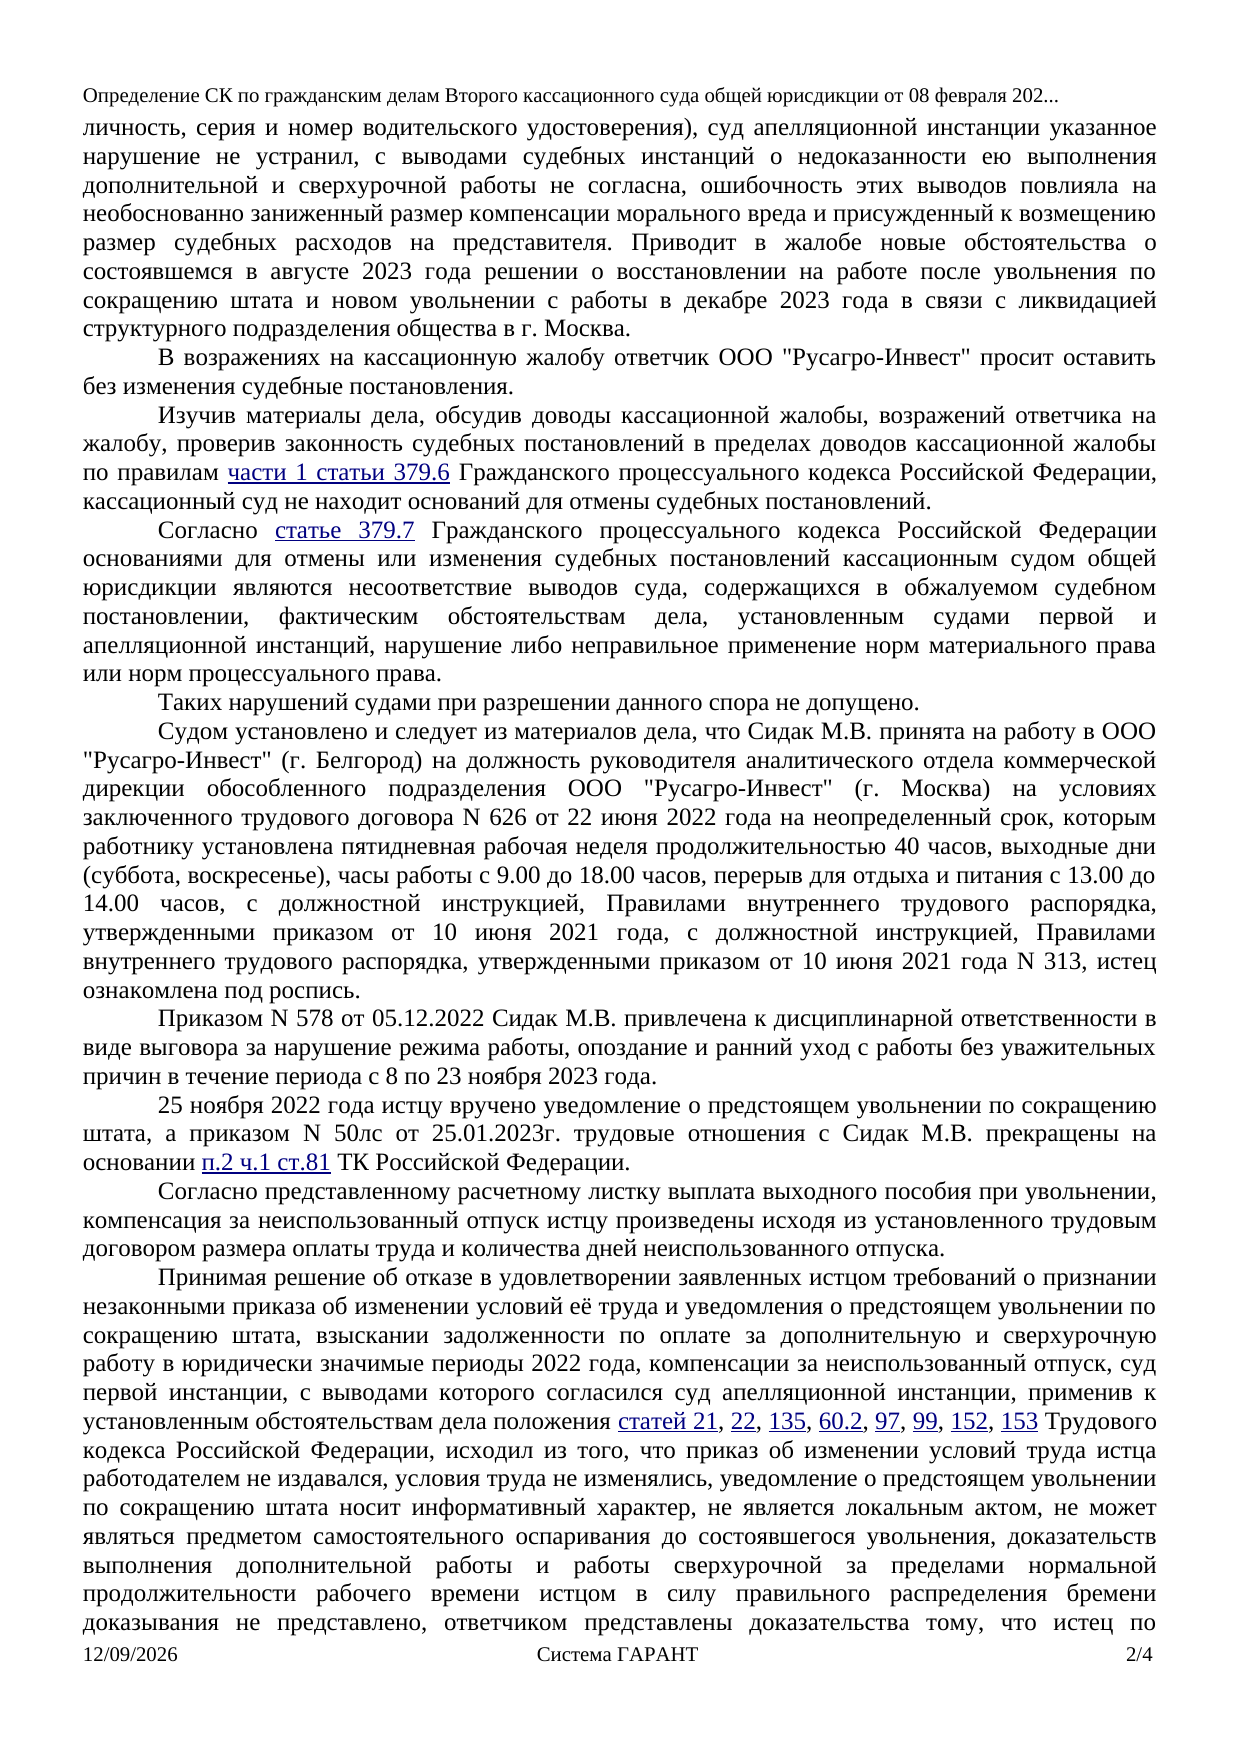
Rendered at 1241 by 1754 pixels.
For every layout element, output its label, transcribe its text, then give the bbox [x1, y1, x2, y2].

text В возражениях на кассационную жалобу ответчик ООО "Русагро-Инвест" просит оставить без изменения судебные постановления. [83, 342, 1157, 400]
text личность, серия и номер водительского удостоверения), суд апелляционной инстанции указанное нарушение не устранил, с выводами судебных инстанций о недоказанности ею выполнения дополнительной и сверхурочной работы не согласна, ошибочность этих выводов повлияла на необоснованно заниженный размер компенсации морального вреда и присужденный к возмещению размер судебных расходов на представителя. Приводит в жалобе новые обстоятельства о состоявшемся в августе 2023 года решении о восстановлении на работе после увольнения по сокращению штата и новом увольнении с работы в декабре 2023 года в связи с ликвидацией структурного подразделения общества в г. Москва. [83, 112, 1157, 342]
text 25 ноября 2022 года истцу вручено уведомление о предстоящем увольнении по сокращению штата, а приказом N 50лс от 25.01.2023г. трудовые отношения с Сидак М.В. прекращены на основании п.2 ч.1 ст.81 ТК Российской Федерации. [83, 1090, 1157, 1176]
text Судом установлено и следует из материалов дела, что Сидак М.В. принята на работу в ООО "Русагро-Инвест" (г. Белгород) на должность руководителя аналитического отдела коммерческой дирекции обособленного подразделения ООО "Русагро-Инвест" (г. Москва) на условиях заключенного трудового договора N 626 от 22 июня 2022 года на неопределенный срок, которым работнику установлена пятидневная рабочая неделя продолжительностью 40 часов, выходные дни (суббота, воскресенье), часы работы с 9.00 до 18.00 часов, перерыв для отдыха и питания с 13.00 до 14.00 часов, с должностной инструкцией, Правилами внутреннего трудового распорядка, утвержденными приказом от 10 июня 2021 года, с должностной инструкцией, Правилами внутреннего трудового распорядка, утвержденными приказом от 10 июня 2021 года N 313, истец ознакомлена под роспись. [83, 716, 1157, 1003]
text Согласно статье 379.7 Гражданского процессуального кодекса Российской Федерации основаниями для отмены или изменения судебных постановлений кассационным судом общей юрисдикции являются несоответствие выводов суда, содержащихся в обжалуемом судебном постановлении, фактическим обстоятельствам дела, установленным судами первой и апелляционной инстанций, нарушение либо неправильное применение норм материального права или норм процессуального права. [83, 515, 1157, 687]
text Изучив материалы дела, обсудив доводы кассационной жалобы, возражений ответчика на жалобу, проверив законность судебных постановлений в пределах доводов кассационной жалобы по правилам части 1 статьи 379.6 Гражданского процессуального кодекса Российской Федерации, кассационный суд не находит оснований для отмены судебных постановлений. [83, 400, 1157, 515]
text Принимая решение об отказе в удовлетворении заявленных истцом требований о признании незаконными приказа об изменении условий её труда и уведомления о предстоящем увольнении по сокращению штата, взыскании задолженности по оплате за дополнительную и сверхурочную работу в юридически значимые периоды 2022 года, компенсации за неиспользованный отпуск, суд первой инстанции, с выводами которого согласился суд апелляционной инстанции, применив к установленным обстоятельствам дела положения статей 21, 22, 135, 60.2, 97, 99, 152, 153 Трудового кодекса Российской Федерации, исходил из того, что приказ об изменении условий труда истца работодателем не издавался, условия труда не изменялись, уведомление о предстоящем увольнении по сокращению штата носит информативный характер, не является локальным актом, не может являться предметом самостоятельного оспаривания до состоявшегося увольнения, доказательств выполнения дополнительной работы и работы сверхурочной за пределами нормальной продолжительности рабочего времени истцом в силу правильного распределения бремени доказывания не представлено, ответчиком представлены доказательства тому, что истец по [83, 1262, 1157, 1636]
text Приказом N 578 от 05.12.2022 Сидак М.В. привлечена к дисциплинарной ответственности в виде выговора за нарушение режима работы, опоздание и ранний уход с работы без уважительных причин в течение периода с 8 по 23 ноября 2023 года. [83, 1003, 1157, 1090]
text Таких нарушений судами при разрешении данного спора не допущено. [83, 687, 1157, 716]
text Согласно представленному расчетному листку выплата выходного пособия при увольнении, компенсация за неиспользованный отпуск истцу произведены исходя из установленного трудовым договором размера оплаты труда и количества дней неиспользованного отпуска. [83, 1176, 1157, 1262]
